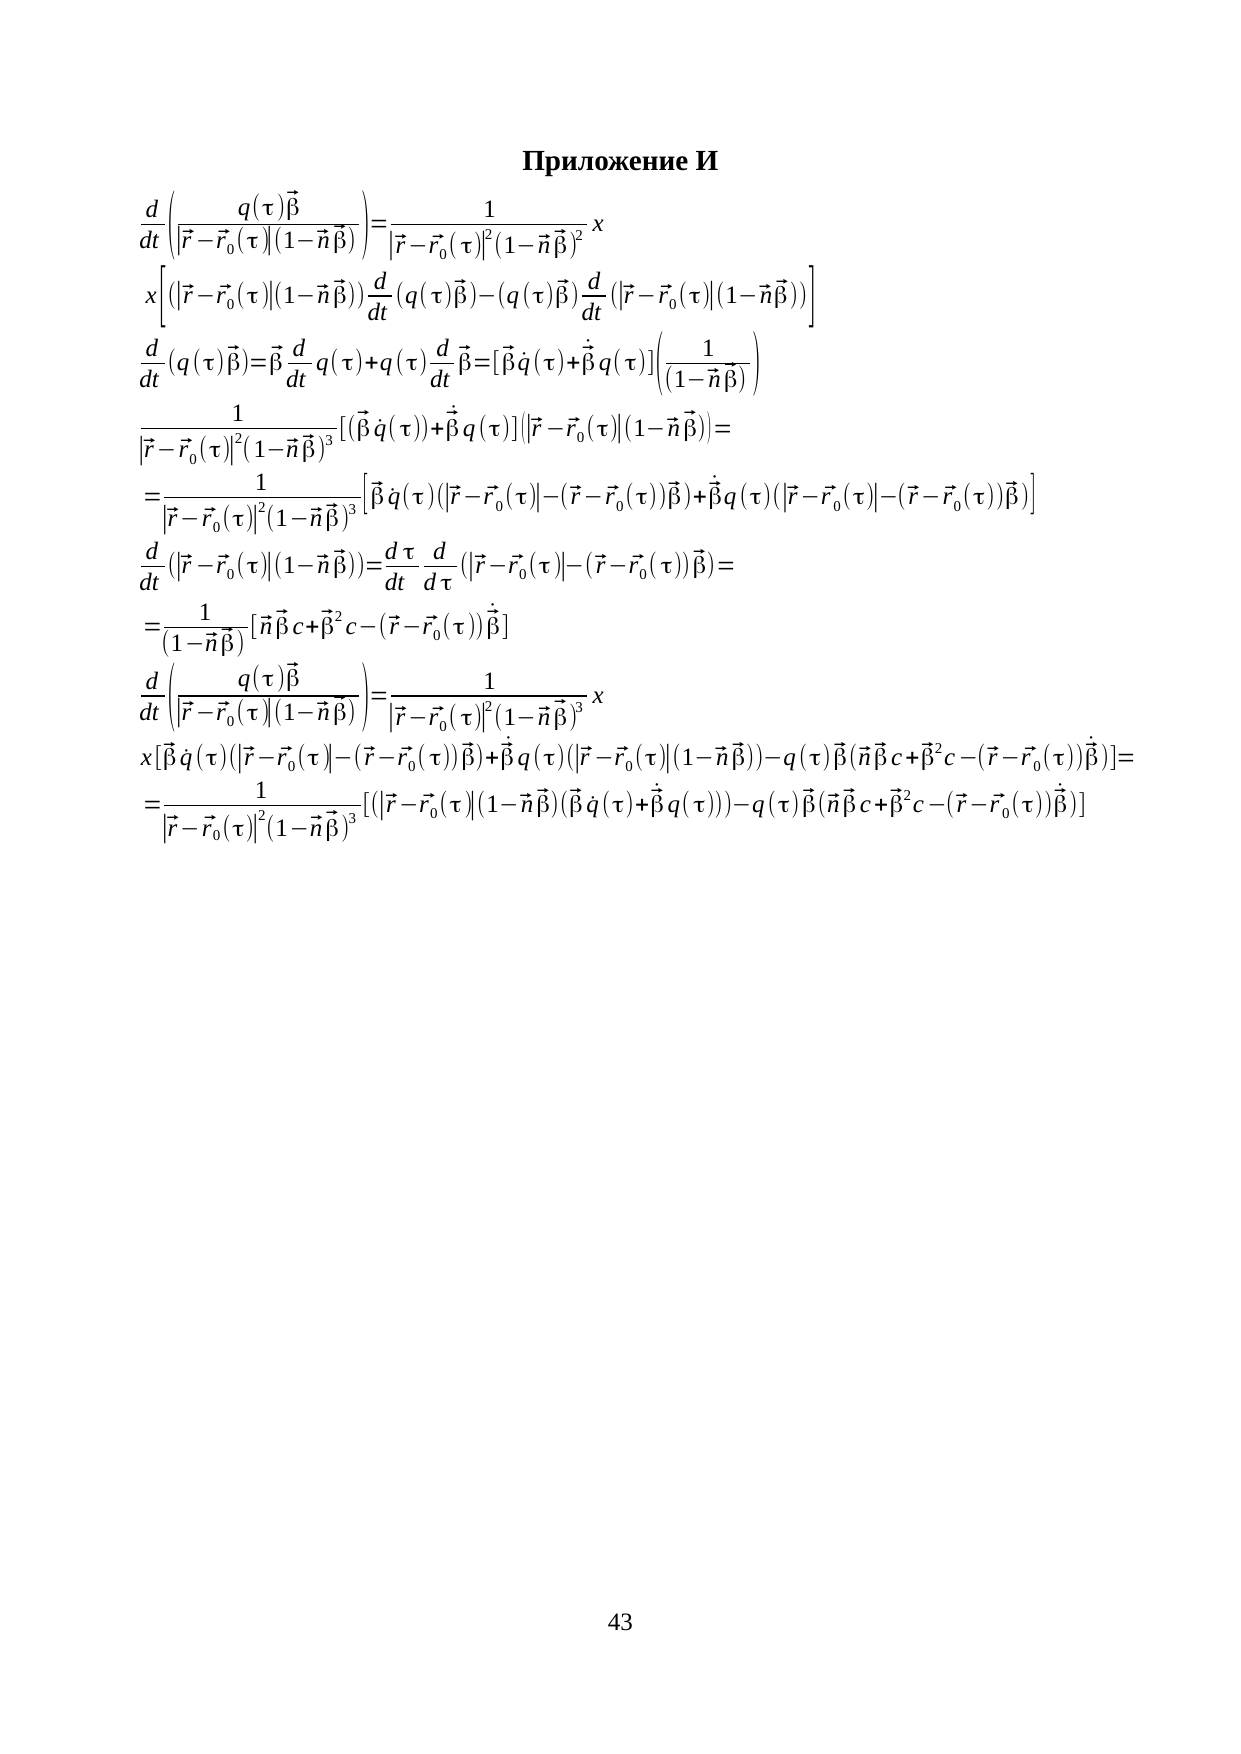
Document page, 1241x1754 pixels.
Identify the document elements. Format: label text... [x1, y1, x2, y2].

subtitle Приложение И [118, 143, 1122, 177]
